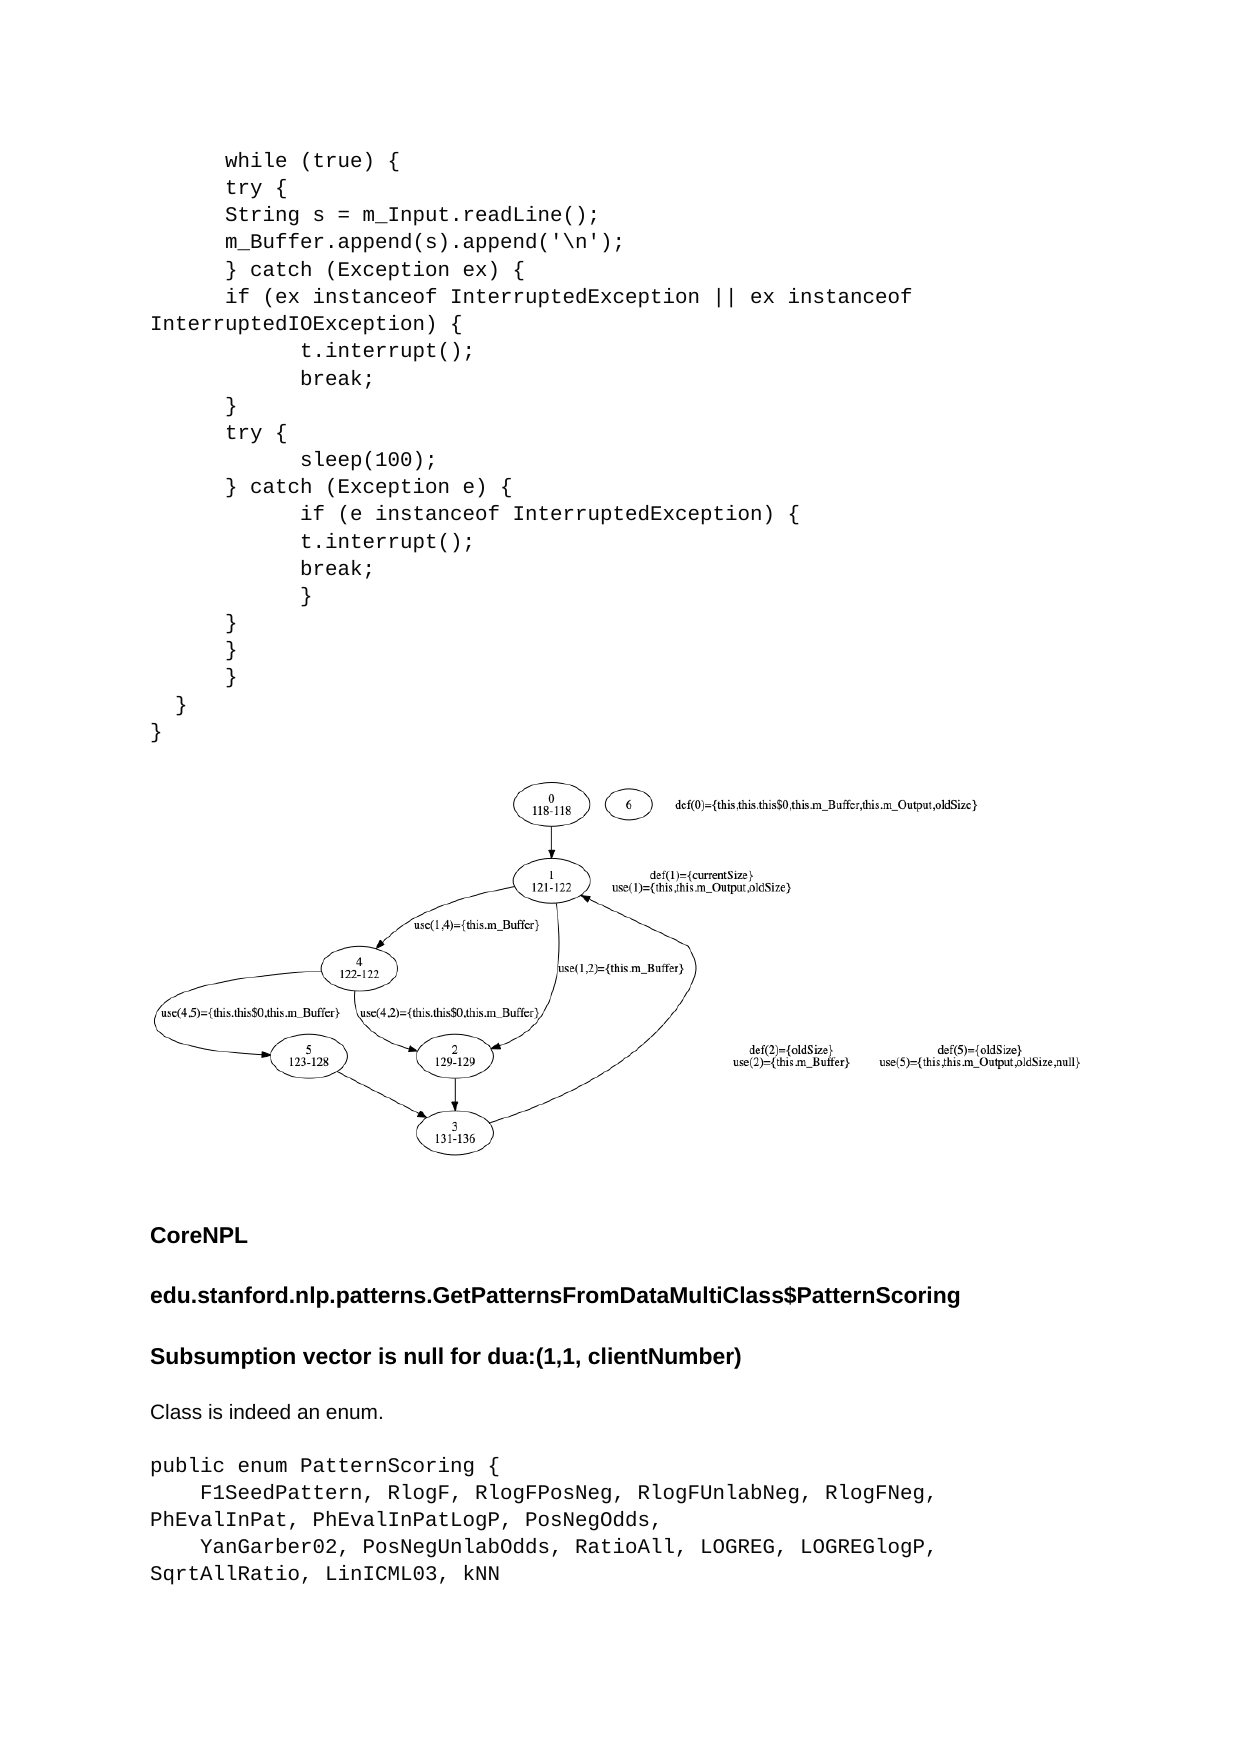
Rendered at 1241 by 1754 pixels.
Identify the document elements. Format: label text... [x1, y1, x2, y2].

text break; [150, 367, 1090, 391]
text sleep(100); [150, 449, 1090, 473]
text try { [150, 422, 1090, 446]
text F1SeedPattern, RlogF, RlogFPosNeg, RlogFUnlabNeg, RlogFNeg, PhEvalInPat, PhEvalInPatLogP, PosNegOdds, [150, 1482, 1090, 1533]
text if (ex instanceof InterruptedException || ex instanceof InterruptedIOException) { [150, 286, 1090, 337]
text if (e instanceof InterruptedException) { [150, 503, 1090, 527]
text } [150, 612, 1090, 636]
text String s = m_Input.readLine(); [150, 204, 1090, 228]
text t.interrupt(); [150, 531, 1090, 554]
text } catch (Exception ex) { [150, 259, 1090, 282]
text CoreNPL [150, 1222, 1090, 1248]
text } [150, 585, 1090, 609]
text edu.stanford.nlp.patterns.GetPatternsFromDataMultiClass$PatternScoring [150, 1282, 1090, 1308]
text t.interrupt(); [150, 340, 1090, 364]
text } [150, 667, 1090, 690]
text m_Buffer.append(s).append('\n'); [150, 232, 1090, 255]
text } [150, 639, 1090, 663]
text YanGarber02, PosNegUnlabOdds, RatioAll, LOGREG, LOGREGlogP, SqrtAllRatio, LinICML03, kNN [150, 1536, 1090, 1587]
text Class is indeed an enum. [150, 1400, 1090, 1424]
picture [150, 778, 1091, 1158]
text Subsumption vector is null for dua:(1,1, clientNumber) [150, 1343, 1090, 1369]
text } [150, 395, 1090, 418]
text break; [150, 558, 1090, 581]
text public enum PatternScoring { [150, 1455, 1090, 1478]
text try { [150, 177, 1090, 201]
text } catch (Exception e) { [150, 476, 1090, 500]
text } [150, 694, 1090, 717]
text } [150, 721, 1090, 744]
text while (true) { [150, 150, 1090, 174]
